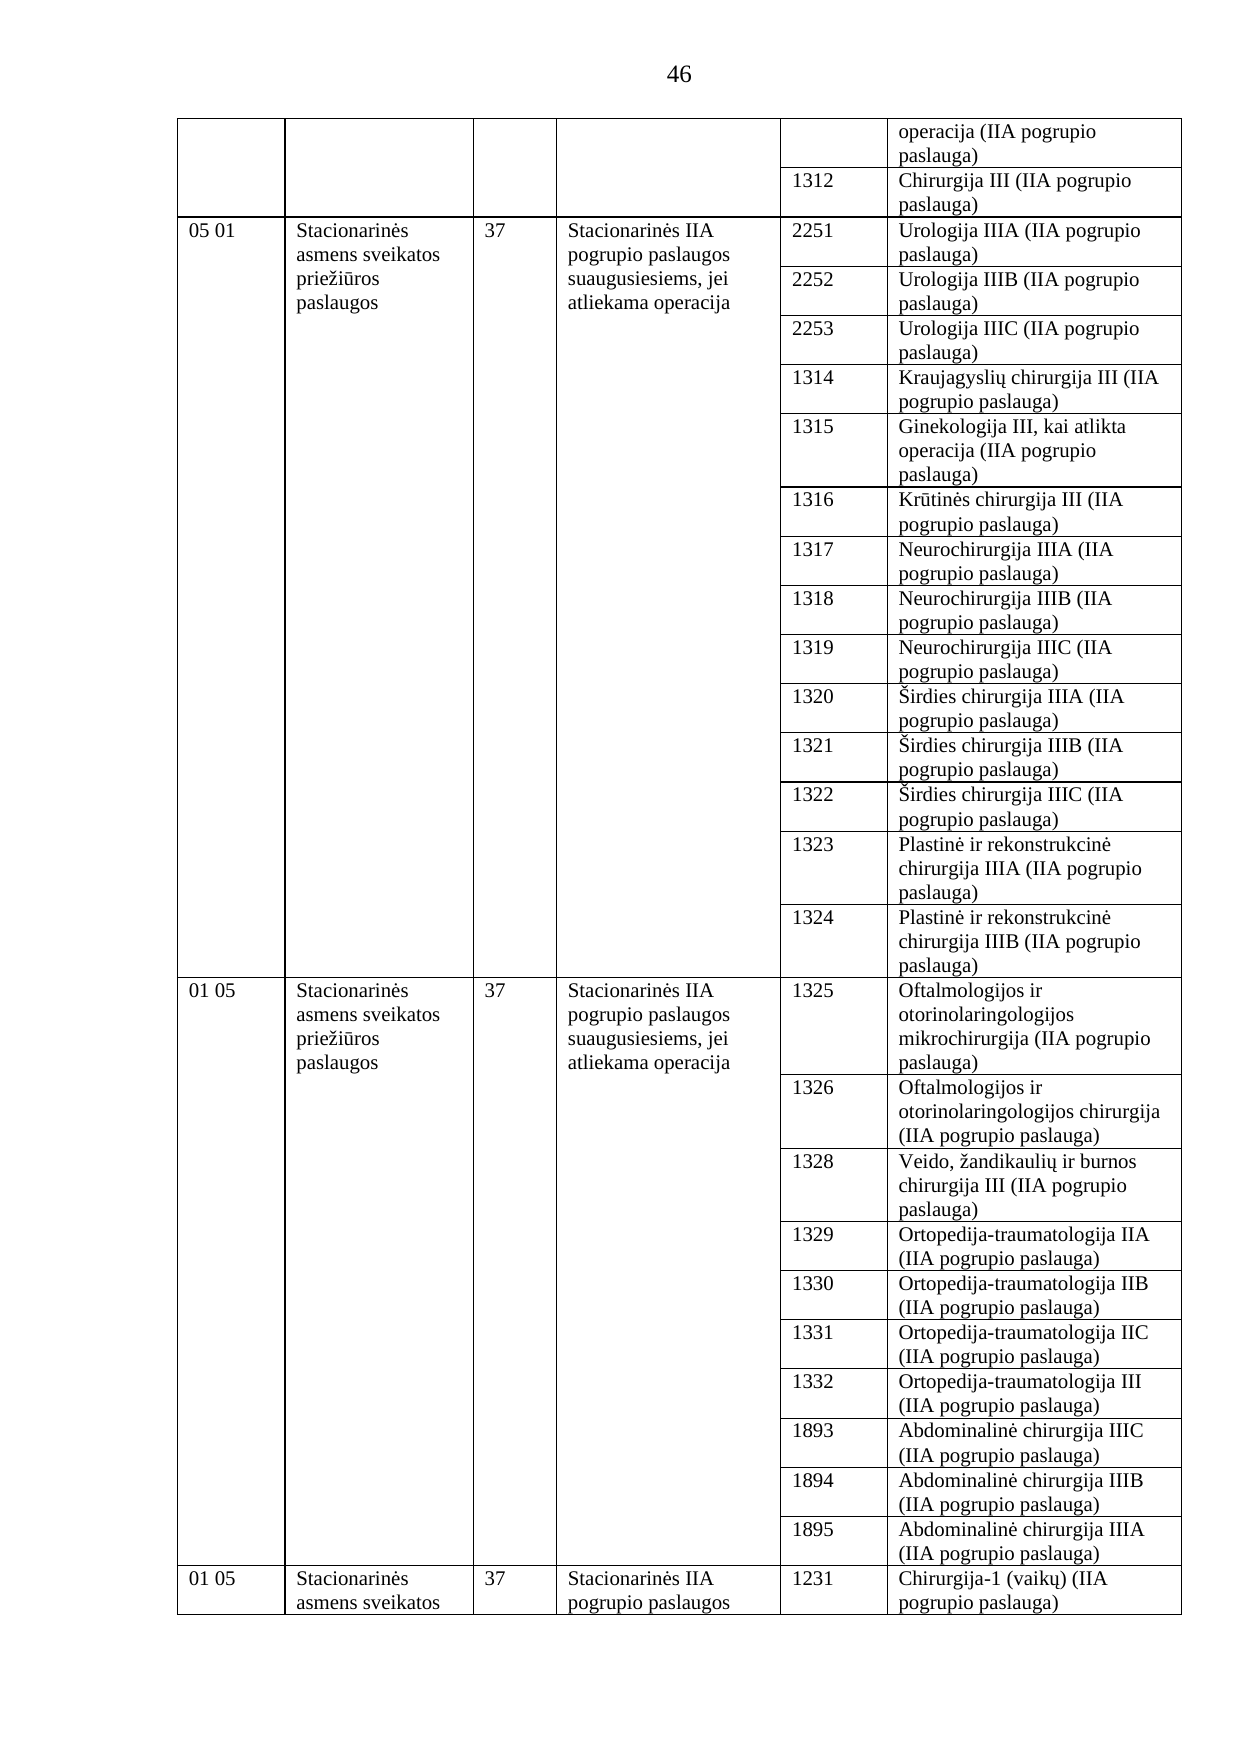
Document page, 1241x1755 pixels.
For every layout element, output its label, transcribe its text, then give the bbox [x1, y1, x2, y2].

table_cell 1328 [781, 1149, 887, 1221]
table_cell Ortopedija-traumatologija IIA (IIA pogrupio paslauga) [888, 1222, 1181, 1270]
table_cell 1895 [781, 1517, 887, 1565]
table_cell Ortopedija-traumatologija IIC (IIA pogrupio paslauga) [888, 1320, 1181, 1368]
table_cell 1894 [781, 1468, 887, 1516]
table_cell 37 [474, 1566, 556, 1614]
table_cell [557, 119, 780, 216]
table_cell 1332 [781, 1369, 887, 1417]
table_cell Ortopedija-traumatologija III (IIA pogrupio paslauga) [888, 1369, 1181, 1417]
table_cell 1329 [781, 1222, 887, 1270]
table_cell Neurochirurgija IIIB (IIA pogrupio paslauga) [888, 586, 1181, 634]
table_cell Krūtinės chirurgija III (IIA pogrupio paslauga) [888, 488, 1181, 536]
table_cell 1317 [781, 537, 887, 585]
table_cell 01 05 [178, 1566, 284, 1614]
table_cell Stacionarinės asmens sveikatos priežiūros paslaugos [286, 218, 473, 977]
table_cell Abdominalinė chirurgija IIIA (IIA pogrupio paslauga) [888, 1517, 1181, 1565]
table_cell 37 [474, 978, 556, 1565]
table_cell [781, 119, 887, 167]
table_cell Abdominalinė chirurgija IIIC (IIA pogrupio paslauga) [888, 1419, 1181, 1467]
table_cell 1322 [781, 783, 887, 831]
table_cell Neurochirurgija IIIA (IIA pogrupio paslauga) [888, 537, 1181, 585]
table_cell Urologija IIIB (IIA pogrupio paslauga) [888, 267, 1181, 315]
table_cell 1331 [781, 1320, 887, 1368]
table_cell 1319 [781, 635, 887, 683]
table_cell Kraujagyslių chirurgija III (IIA pogrupio paslauga) [888, 365, 1181, 413]
table_cell 1315 [781, 414, 887, 486]
table_cell Plastinė ir rekonstrukcinė chirurgija IIIB (IIA pogrupio paslauga) [888, 905, 1181, 977]
table_cell Chirurgija-1 (vaikų) (IIA pogrupio paslauga) [888, 1566, 1181, 1614]
table_cell 1323 [781, 832, 887, 904]
table_cell 01 05 [178, 978, 284, 1565]
table_cell [474, 119, 556, 216]
table_cell 1321 [781, 733, 887, 781]
table_cell 2251 [781, 218, 887, 266]
table_cell Stacionarinės IIA pogrupio paslaugos suaugusiesiems, jei atliekama operacija [557, 978, 780, 1565]
table_cell Stacionarinės asmens sveikatos [286, 1566, 473, 1614]
table_cell 1318 [781, 586, 887, 634]
table_cell 1325 [781, 978, 887, 1074]
table_cell 1324 [781, 905, 887, 977]
table_cell 05 01 [178, 218, 284, 977]
table_cell Stacionarinės IIA pogrupio paslaugos [557, 1566, 780, 1614]
table_cell Abdominalinė chirurgija IIIB (IIA pogrupio paslauga) [888, 1468, 1181, 1516]
table_cell 2252 [781, 267, 887, 315]
table_cell 1320 [781, 684, 887, 732]
table_cell Veido, žandikaulių ir burnos chirurgija III (IIA pogrupio paslauga) [888, 1149, 1181, 1221]
table_cell Stacionarinės asmens sveikatos priežiūros paslaugos [286, 978, 473, 1565]
table_cell 1231 [781, 1566, 887, 1614]
table_cell [286, 119, 473, 216]
table_cell Oftalmologijos ir otorinolaringologijos mikrochirurgija (IIA pogrupio paslauga) [888, 978, 1181, 1074]
table_cell 1312 [781, 168, 887, 216]
table_cell Širdies chirurgija IIIB (IIA pogrupio paslauga) [888, 733, 1181, 781]
table_cell Neurochirurgija IIIC (IIA pogrupio paslauga) [888, 635, 1181, 683]
table_cell 1316 [781, 488, 887, 536]
table_cell 1326 [781, 1075, 887, 1147]
table_cell Širdies chirurgija IIIC (IIA pogrupio paslauga) [888, 783, 1181, 831]
table_cell 1314 [781, 365, 887, 413]
table_cell Oftalmologijos ir otorinolaringologijos chirurgija (IIA pogrupio paslauga) [888, 1075, 1181, 1147]
table_cell Ortopedija-traumatologija IIB (IIA pogrupio paslauga) [888, 1271, 1181, 1319]
table_cell 1893 [781, 1419, 887, 1467]
table_cell Stacionarinės IIA pogrupio paslaugos suaugusiesiems, jei atliekama operacija [557, 218, 780, 977]
table_cell 37 [474, 218, 556, 977]
table_cell Ginekologija III, kai atlikta operacija (IIA pogrupio paslauga) [888, 414, 1181, 486]
table_cell Urologija IIIA (IIA pogrupio paslauga) [888, 218, 1181, 266]
table_cell operacija (IIA pogrupio paslauga) [888, 119, 1181, 167]
table_cell Chirurgija III (IIA pogrupio paslauga) [888, 168, 1181, 216]
table_cell 2253 [781, 316, 887, 364]
table_cell [178, 119, 284, 216]
table_cell Plastinė ir rekonstrukcinė chirurgija IIIA (IIA pogrupio paslauga) [888, 832, 1181, 904]
table_cell Urologija IIIC (IIA pogrupio paslauga) [888, 316, 1181, 364]
table_cell Širdies chirurgija IIIA (IIA pogrupio paslauga) [888, 684, 1181, 732]
table_cell 1330 [781, 1271, 887, 1319]
